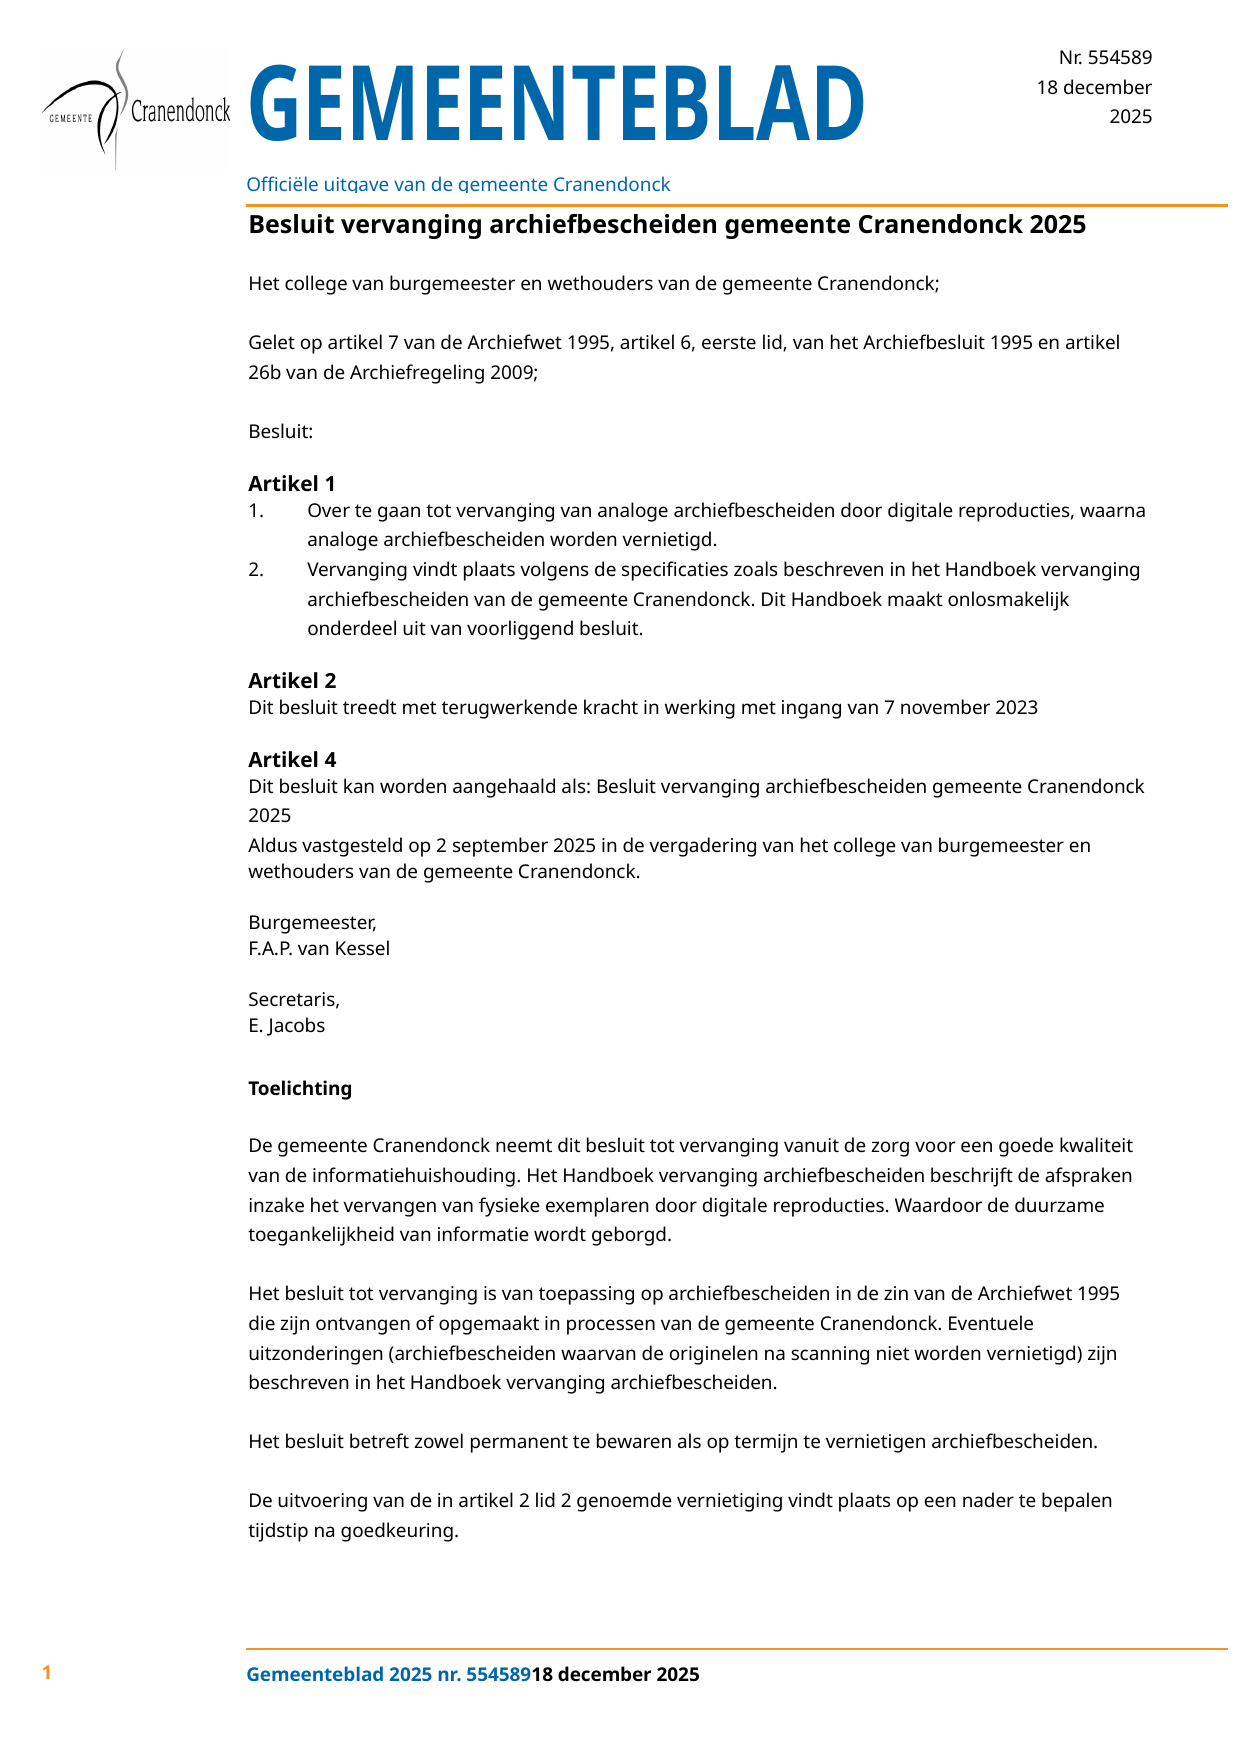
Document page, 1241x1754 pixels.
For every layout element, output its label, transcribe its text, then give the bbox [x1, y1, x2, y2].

text Dit besluit treedt met terugwerkende kracht in werking met ingang van 7 november 2023 [248, 694, 1152, 720]
text Aldus vastgesteld op 2 september 2025 in de vergadering van het college van burgemeester en wethouders van de gemeente Cranendonck. [248, 832, 1152, 884]
text Besluit vervanging archiefbescheiden gemeente Cranendonck 2025 [248, 207, 1152, 241]
text Burgemeester, [248, 909, 1152, 935]
text Secretaris, [248, 987, 1152, 1012]
text Het college van burgemeester en wethouders van de gemeente Cranendonck; [248, 270, 1152, 296]
list Over te gaan tot vervanging van analoge archiefbescheiden door digitale reproducties, waarna analoge archiefbescheiden worden vernietigd. [248, 497, 1152, 552]
text F.A.P. van Kessel [248, 935, 1152, 961]
picture [41, 47, 231, 172]
text Artikel 2 [248, 666, 1152, 694]
list Vervanging vindt plaats volgens de specificaties zoals beschreven in het Handboek vervanging archiefbescheiden van de gemeente Cranendonck. Dit Handboek maakt onlosmakelijk onderdeel uit van voorliggend besluit. [248, 556, 1152, 641]
text Toelichting [248, 1064, 1152, 1103]
text Het besluit betreft zowel permanent te bewaren als op termijn te vernietigen archiefbescheiden. [248, 1428, 1152, 1454]
text De uitvoering van de in artikel 2 lid 2 genoemde vernietiging vindt plaats op een nader te bepalen tijdstip na goedkeuring. [248, 1488, 1152, 1543]
text De gemeente Cranendonck neemt dit besluit tot vervanging vanuit de zorg voor een goede kwaliteit van de informatiehuishouding. Het Handboek vervanging archiefbescheiden beschrijft de afspraken inzake het vervangen van fysieke exemplaren door digitale reproducties. Waardoor de duurzame toegankelijkheid van informatie wordt geborgd. [248, 1133, 1152, 1247]
text Dit besluit kan worden aangehaald als: Besluit vervanging archiefbescheiden gemeente Cranendonck 2025 [248, 773, 1152, 828]
text E. Jacobs [248, 1012, 1152, 1038]
text Artikel 1 [248, 469, 1152, 497]
text Besluit: [248, 418, 1152, 444]
text Artikel 4 [248, 745, 1152, 773]
text Gelet op artikel 7 van de Archiefwet 1995, artikel 6, eerste lid, van het Archiefbesluit 1995 en artikel 26b van de Archiefregeling 2009; [248, 329, 1152, 385]
text Het besluit tot vervanging is van toepassing op archiefbescheiden in de zin van de Archiefwet 1995 die zijn ontvangen of opgemaakt in processen van de gemeente Cranendonck. Eventuele uitzonderingen (archiefbescheiden waarvan de originelen na scanning niet worden vernietigd) zijn beschreven in het Handboek vervanging archiefbescheiden. [248, 1281, 1152, 1395]
